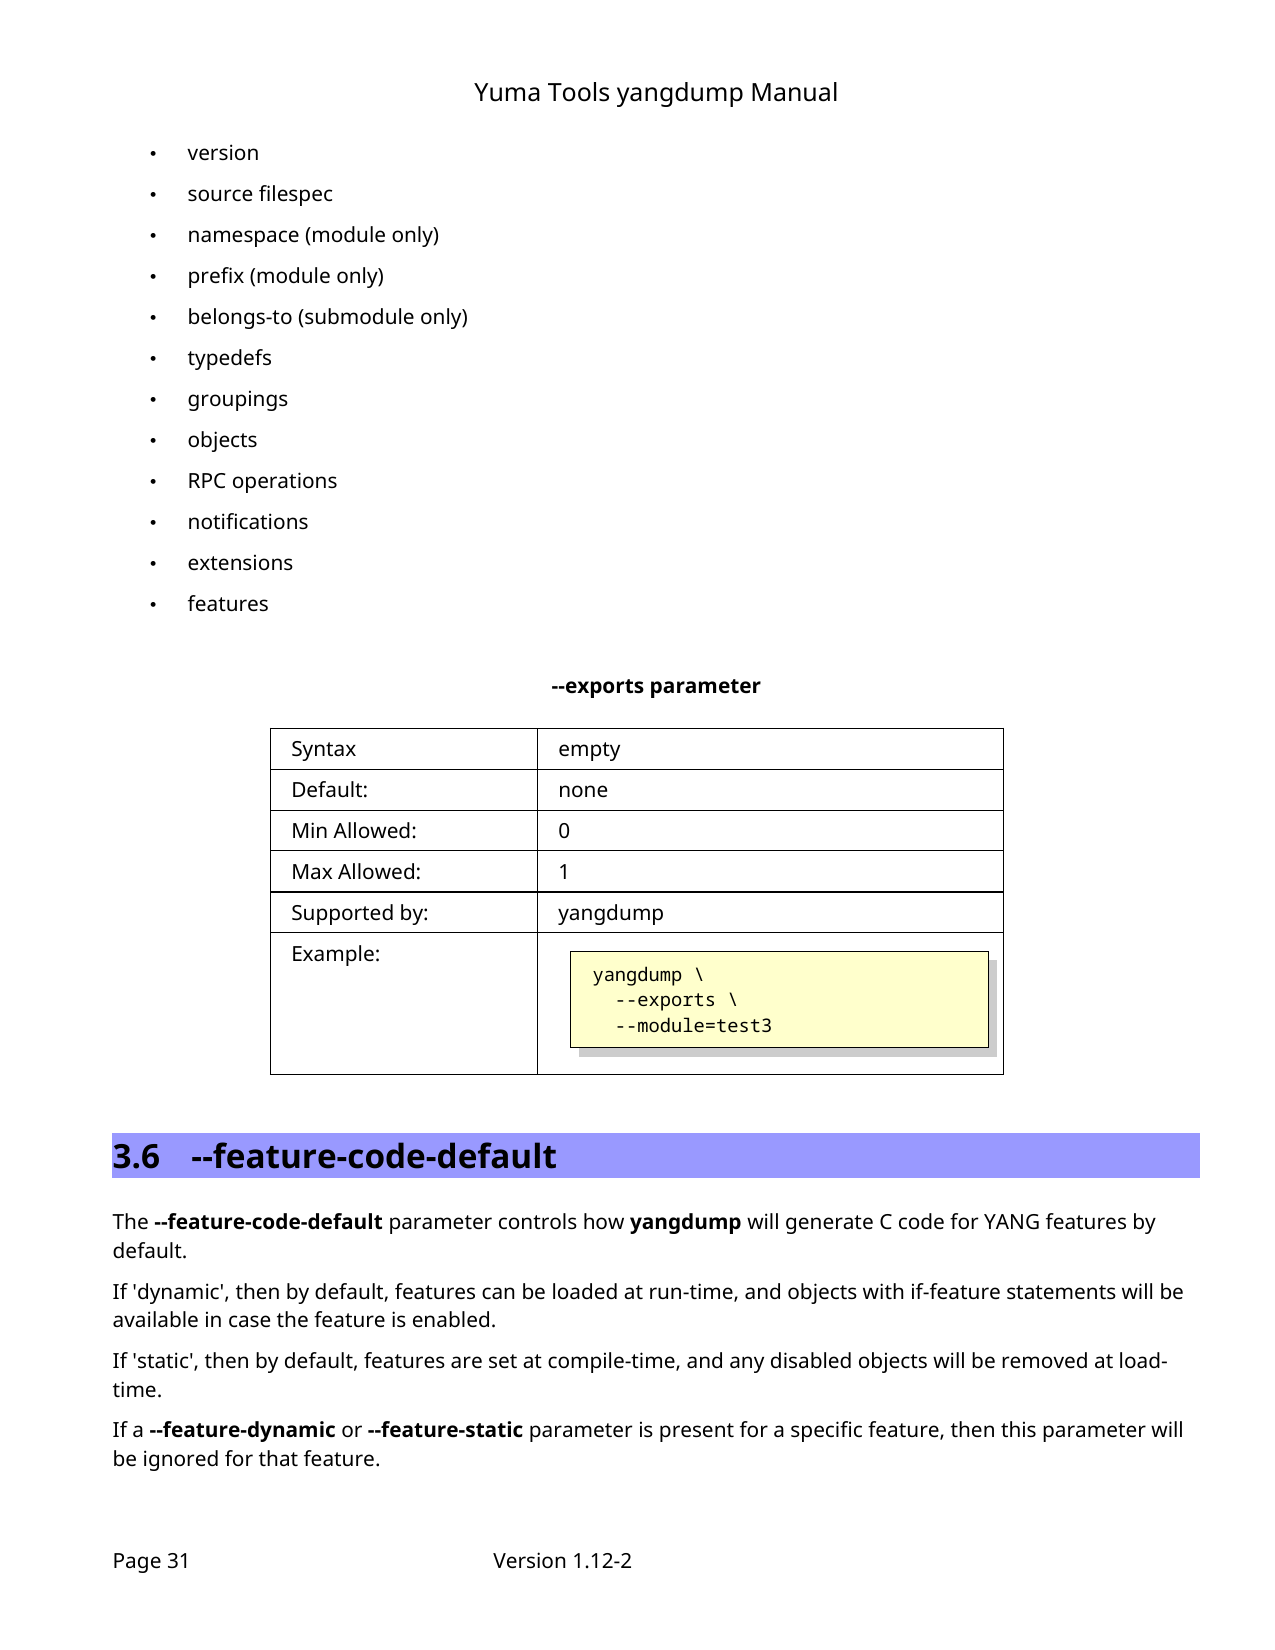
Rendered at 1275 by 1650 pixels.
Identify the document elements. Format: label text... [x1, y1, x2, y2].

list features [150, 589, 1200, 617]
table_cell Default: [271, 770, 537, 809]
subtitle --feature-code-default [112, 1133, 1200, 1178]
list groupings [150, 384, 1200, 413]
list namespace (module only) [150, 220, 1200, 249]
table_cell Min Allowed: [271, 811, 537, 850]
table_header Syntax [271, 729, 537, 768]
list belongs-to (submodule only) [150, 302, 1200, 331]
subtitle --exports parameter [127, 671, 1185, 699]
table_cell Supported by: [271, 893, 537, 932]
text The --feature-code-default parameter controls how yangdump will generate C code for YANG features by default. [112, 1207, 1200, 1264]
table_cell 0 [538, 811, 1003, 850]
list notifications [150, 507, 1200, 535]
text If a --feature-dynamic or --feature-static parameter is present for a specific feature, then this parameter will be ignored for that feature. [112, 1416, 1200, 1472]
table_header empty [538, 729, 1003, 768]
list extensions [150, 548, 1200, 576]
list objects [150, 425, 1200, 453]
list prefix (module only) [150, 261, 1200, 290]
list typedefs [150, 343, 1200, 372]
text If 'static', then by default, features are set at compile-time, and any disabled objects will be removed at load-time. [112, 1346, 1200, 1403]
table_cell yangdump \ --exports \ --module=test3 [538, 933, 1003, 1074]
table_cell none [538, 770, 1003, 809]
list version [150, 138, 1200, 167]
list source filespec [150, 179, 1200, 208]
list RPC operations [150, 466, 1200, 494]
table_cell Example: [271, 933, 537, 1074]
table_cell yangdump [538, 893, 1003, 932]
table_cell 1 [538, 851, 1003, 891]
text If 'dynamic', then by default, features can be loaded at run-time, and objects with if-feature statements will be available in case the feature is enabled. [112, 1277, 1200, 1334]
table_cell Max Allowed: [271, 851, 537, 891]
